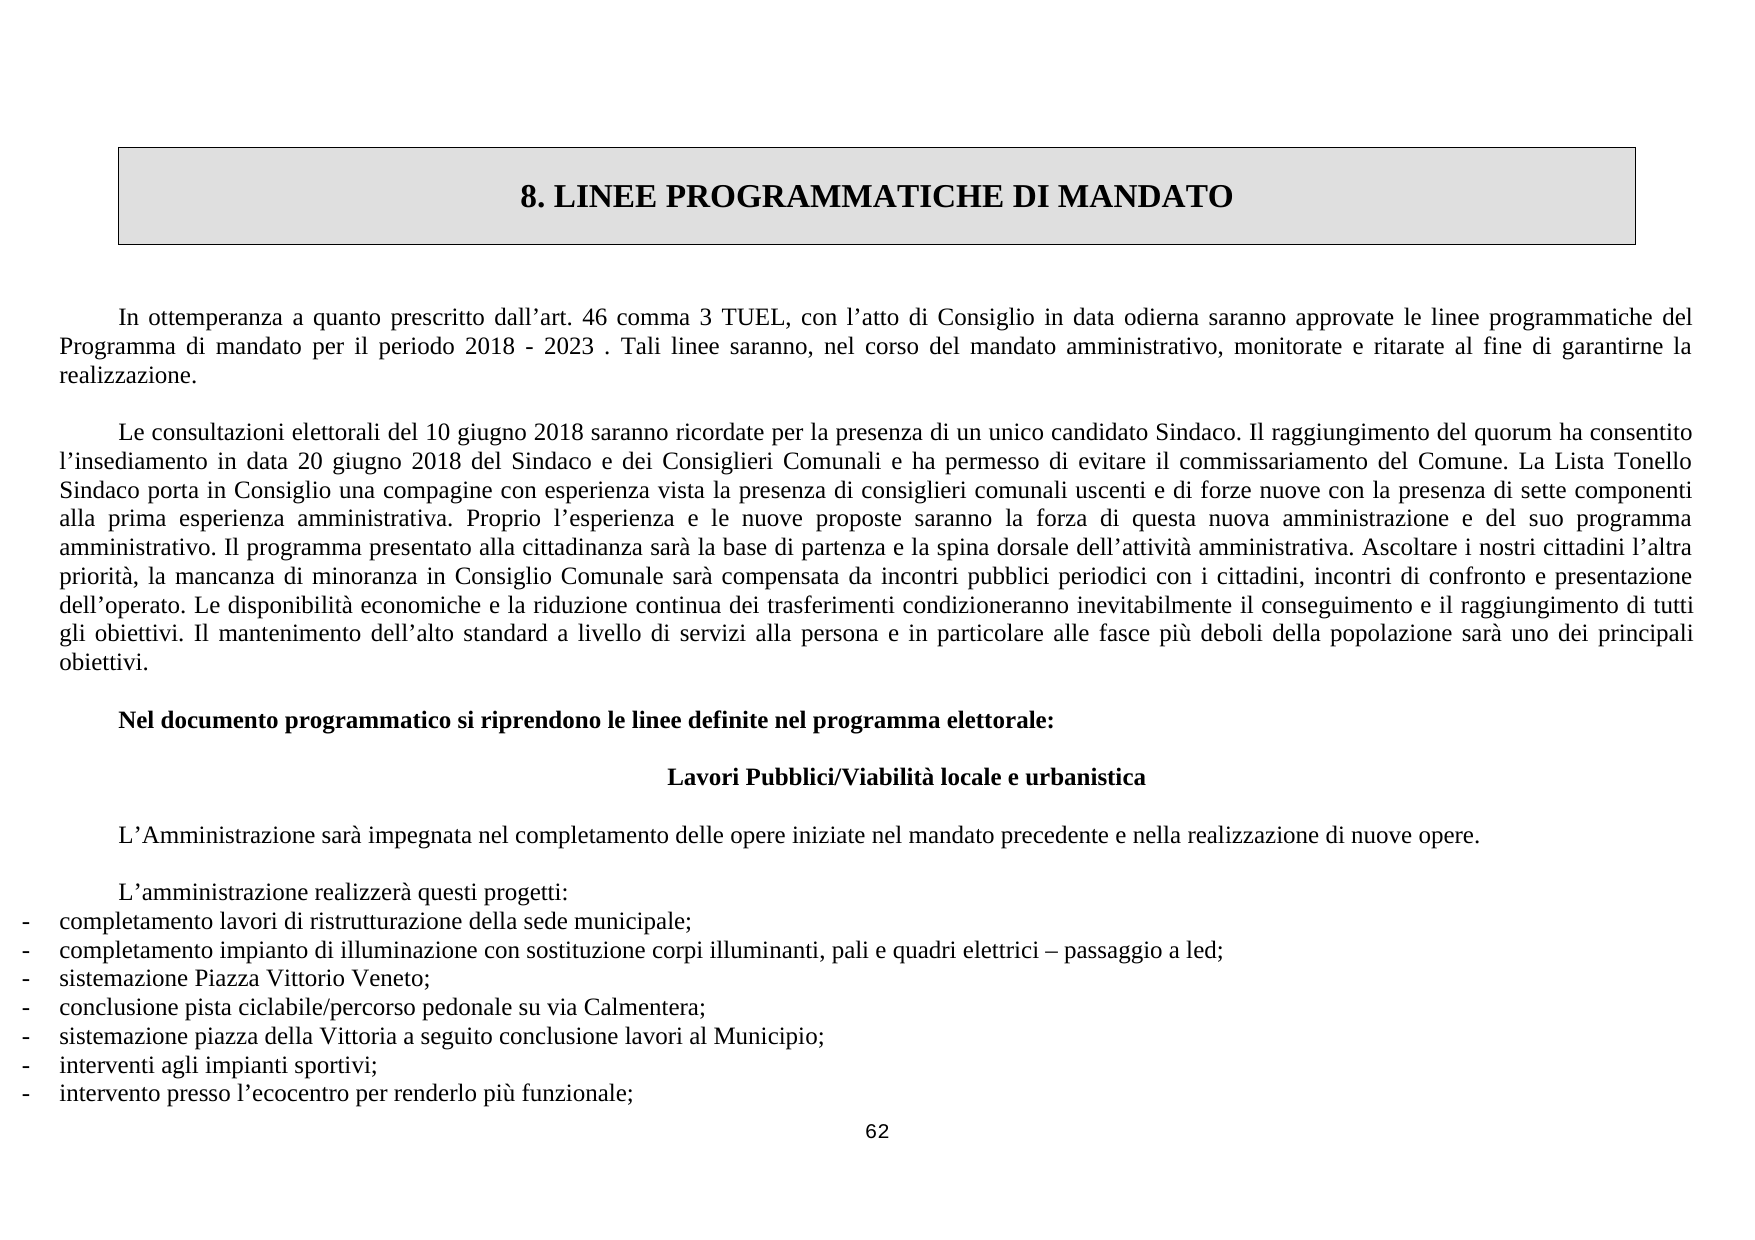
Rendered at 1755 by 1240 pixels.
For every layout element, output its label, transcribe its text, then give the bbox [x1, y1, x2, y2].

text L’Amministrazione sarà impegnata nel completamento delle opere iniziate nel mandato precedente e nella realizzazione di nuove opere. [59, 820, 1695, 848]
text Nel documento programmatico si riprendono le linee definite nel programma elettorale: [59, 705, 1695, 733]
list intervento presso l’ecocentro per renderlo più funzionale; [22, 1078, 1695, 1107]
list conclusione pista ciclabile/percorso pedonale su via Calmentera; [22, 992, 1695, 1021]
text In ottemperanza a quanto prescritto dall’art. 46 comma 3 TUEL, con l’atto di Consiglio in data odierna saranno approvate le linee programmatiche del Programma di mandato per il periodo 2018 - 2023 . Tali linee saranno, nel corso del mandato amministrativo, monitorate e ritarate al fine di garantirne la realizzazione. [59, 302, 1695, 388]
list sistemazione piazza della Vittoria a seguito conclusione lavori al Municipio; [22, 1021, 1695, 1050]
text L’amministrazione realizzerà questi progetti: [59, 877, 1695, 906]
list interventi agli impianti sportivi; [22, 1050, 1695, 1078]
list completamento impianto di illuminazione con sostituzione corpi illuminanti, pali e quadri elettrici – passaggio a led; [22, 935, 1695, 963]
list sistemazione Piazza Vittorio Veneto; [22, 963, 1695, 992]
list completamento lavori di ristrutturazione della sede municipale; [22, 906, 1695, 935]
table_header 8. LINEE PROGRAMMATICHE DI MANDATO [119, 148, 1635, 244]
text Le consultazioni elettorali del 10 giugno 2018 saranno ricordate per la presenza di un unico candidato Sindaco. Il raggiungimento del quorum ha consentito l’insediamento in data 20 giugno 2018 del Sindaco e dei Consiglieri Comunali e ha permesso di evitare il commissariamento del Comune. La Lista Tonello Sindaco porta in Consiglio una compagine con esperienza vista la presenza di consiglieri comunali uscenti e di forze nuove con la presenza di sette componenti alla prima esperienza amministrativa. Proprio l’esperienza e le nuove proposte saranno la forza di questa nuova amministrazione e del suo programma amministrativo. Il programma presentato alla cittadinanza sarà la base di partenza e la spina dorsale dell’attività amministrativa. Ascoltare i nostri cittadini l’altra priorità, la mancanza di minoranza in Consiglio Comunale sarà compensata da incontri pubblici periodici con i cittadini, incontri di confronto e presentazione dell’operato. Le disponibilità economiche e la riduzione continua dei trasferimenti condizioneranno inevitabilmente il conseguimento e il raggiungimento di tutti gli obiettivi. Il mantenimento dell’alto standard a livello di servizi alla persona e in particolare alle fasce più deboli della popolazione sarà uno dei principali obiettivi. [59, 417, 1695, 676]
text Lavori Pubblici/Viabilità locale e urbanistica [59, 762, 1695, 791]
